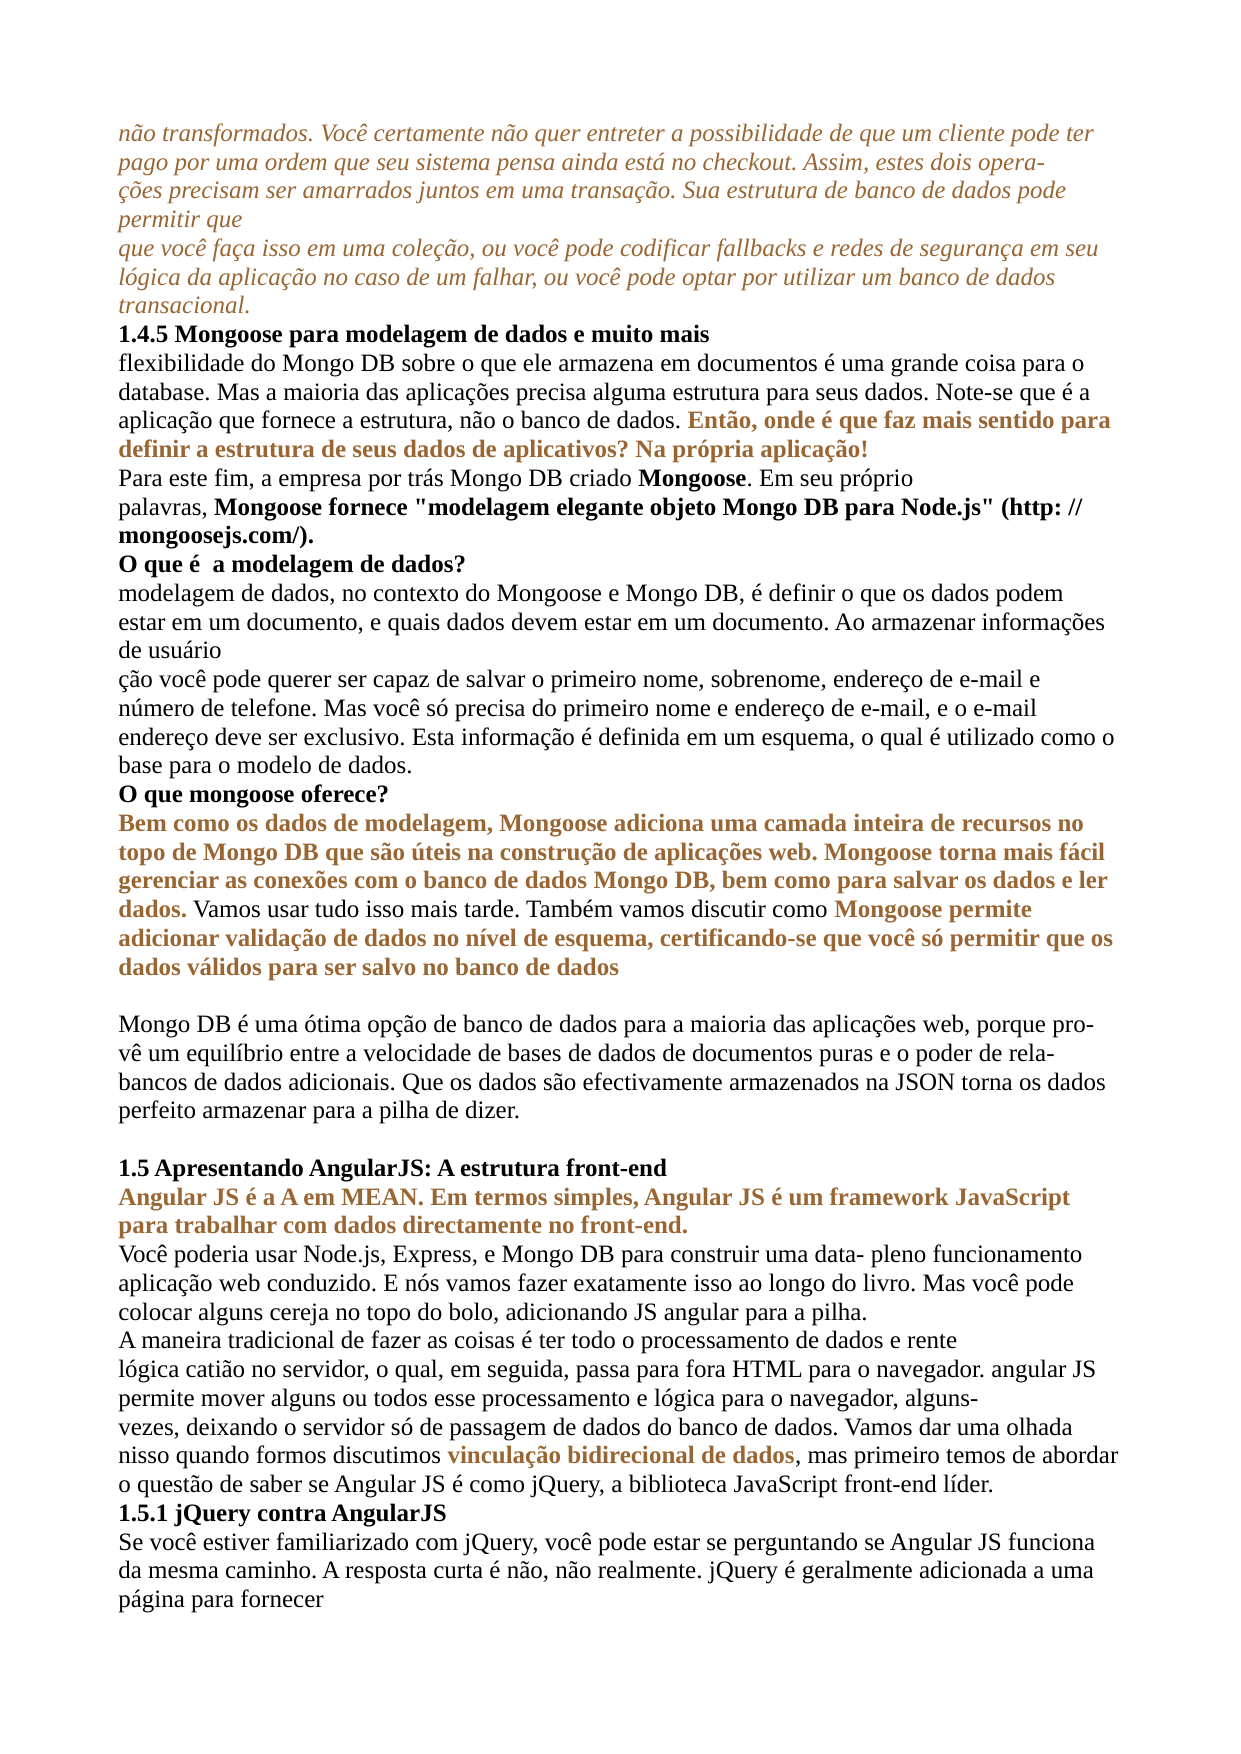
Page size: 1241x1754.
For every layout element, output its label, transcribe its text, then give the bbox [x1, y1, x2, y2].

text 1.5 Apresentando AngularJS: A estrutura front-end Angular JS é a A em MEAN. Em termos simples, Angular JS é um framework JavaScript para trabalhar com dados directamente no front-end. Você poderia usar Node.js, Express, e Mongo DB para construir uma data- pleno funcionamento aplicação web conduzido. E nós vamos fazer exatamente isso ao longo do livro. Mas você pode colocar alguns cereja no topo do bolo, adicionando JS angular para a pilha. A maneira tradicional de fazer as coisas é ter todo o processamento de dados e rente lógica catião no servidor, o qual, em seguida, passa para fora HTML para o navegador. angular JS permite mover alguns ou todos esse processamento e lógica para o navegador, alguns- vezes, deixando o servidor só de passagem de dados do banco de dados. Vamos dar uma olhada nisso quando formos discutimos vinculação bidirecional de dados, mas primeiro temos de abordar o questão de saber se Angular JS é como jQuery, a biblioteca JavaScript front-end líder. 1.5.1 jQuery contra AngularJS Se você estiver familiarizado com jQuery, você pode estar se perguntando se Angular JS funciona da mesma caminho. A resposta curta é não, não realmente. jQuery é geralmente adicionada a uma página para fornecer [118, 1153, 1122, 1613]
text não transformados. Você certamente não quer entreter a possibilidade de que um cliente pode ter pago por uma ordem que seu sistema pensa ainda está no checkout. Assim, estes dois opera- ções precisam ser amarrados juntos em uma transação. Sua estrutura de banco de dados pode permitir que que você faça isso em uma coleção, ou você pode codificar fallbacks e redes de segurança em seu lógica da aplicação no caso de um falhar, ou você pode optar por utilizar um banco de dados transacional. 1.4.5 Mongoose para modelagem de dados e muito mais flexibilidade do Mongo DB sobre o que ele armazena em documentos é uma grande coisa para o database. Mas a maioria das aplicações precisa alguma estrutura para seus dados. Note-se que é a aplicação que fornece a estrutura, não o banco de dados. Então, onde é que faz mais sentido para definir a estrutura de seus dados de aplicativos? Na própria aplicação! Para este fim, a empresa por trás Mongo DB criado Mongoose. Em seu próprio palavras, Mongoose fornece "modelagem elegante objeto Mongo DB para Node.js" (http: // mongoosejs.com/). [118, 118, 1122, 549]
text Mongo DB é uma ótima opção de banco de dados para a maioria das aplicações web, porque pro- vê um equilíbrio entre a velocidade de bases de dados de documentos puras e o poder de rela- bancos de dados adicionais. Que os dados são efectivamente armazenados na JSON torna os dados perfeito armazenar para a pilha de dizer. [118, 981, 1122, 1124]
text O que é a modelagem de dados? modelagem de dados, no contexto do Mongoose e Mongo DB, é definir o que os dados podem estar em um documento, e quais dados devem estar em um documento. Ao armazenar informações de usuário ção você pode querer ser capaz de salvar o primeiro nome, sobrenome, endereço de e-mail e número de telefone. Mas você só precisa do primeiro nome e endereço de e-mail, e o e-mail endereço deve ser exclusivo. Esta informação é definida em um esquema, o qual é utilizado como o base para o modelo de dados. O que mongoose oferece? Bem como os dados de modelagem, Mongoose adiciona uma camada inteira de recursos no topo de Mongo DB que são úteis na construção de aplicações web. Mongoose torna mais fácil gerenciar as conexões com o banco de dados Mongo DB, bem como para salvar os dados e ler dados. Vamos usar tudo isso mais tarde. Também vamos discutir como Mongoose permite adicionar validação de dados no nível de esquema, certificando-se que você só permitir que os dados válidos para ser salvo no banco de dados [118, 549, 1122, 981]
